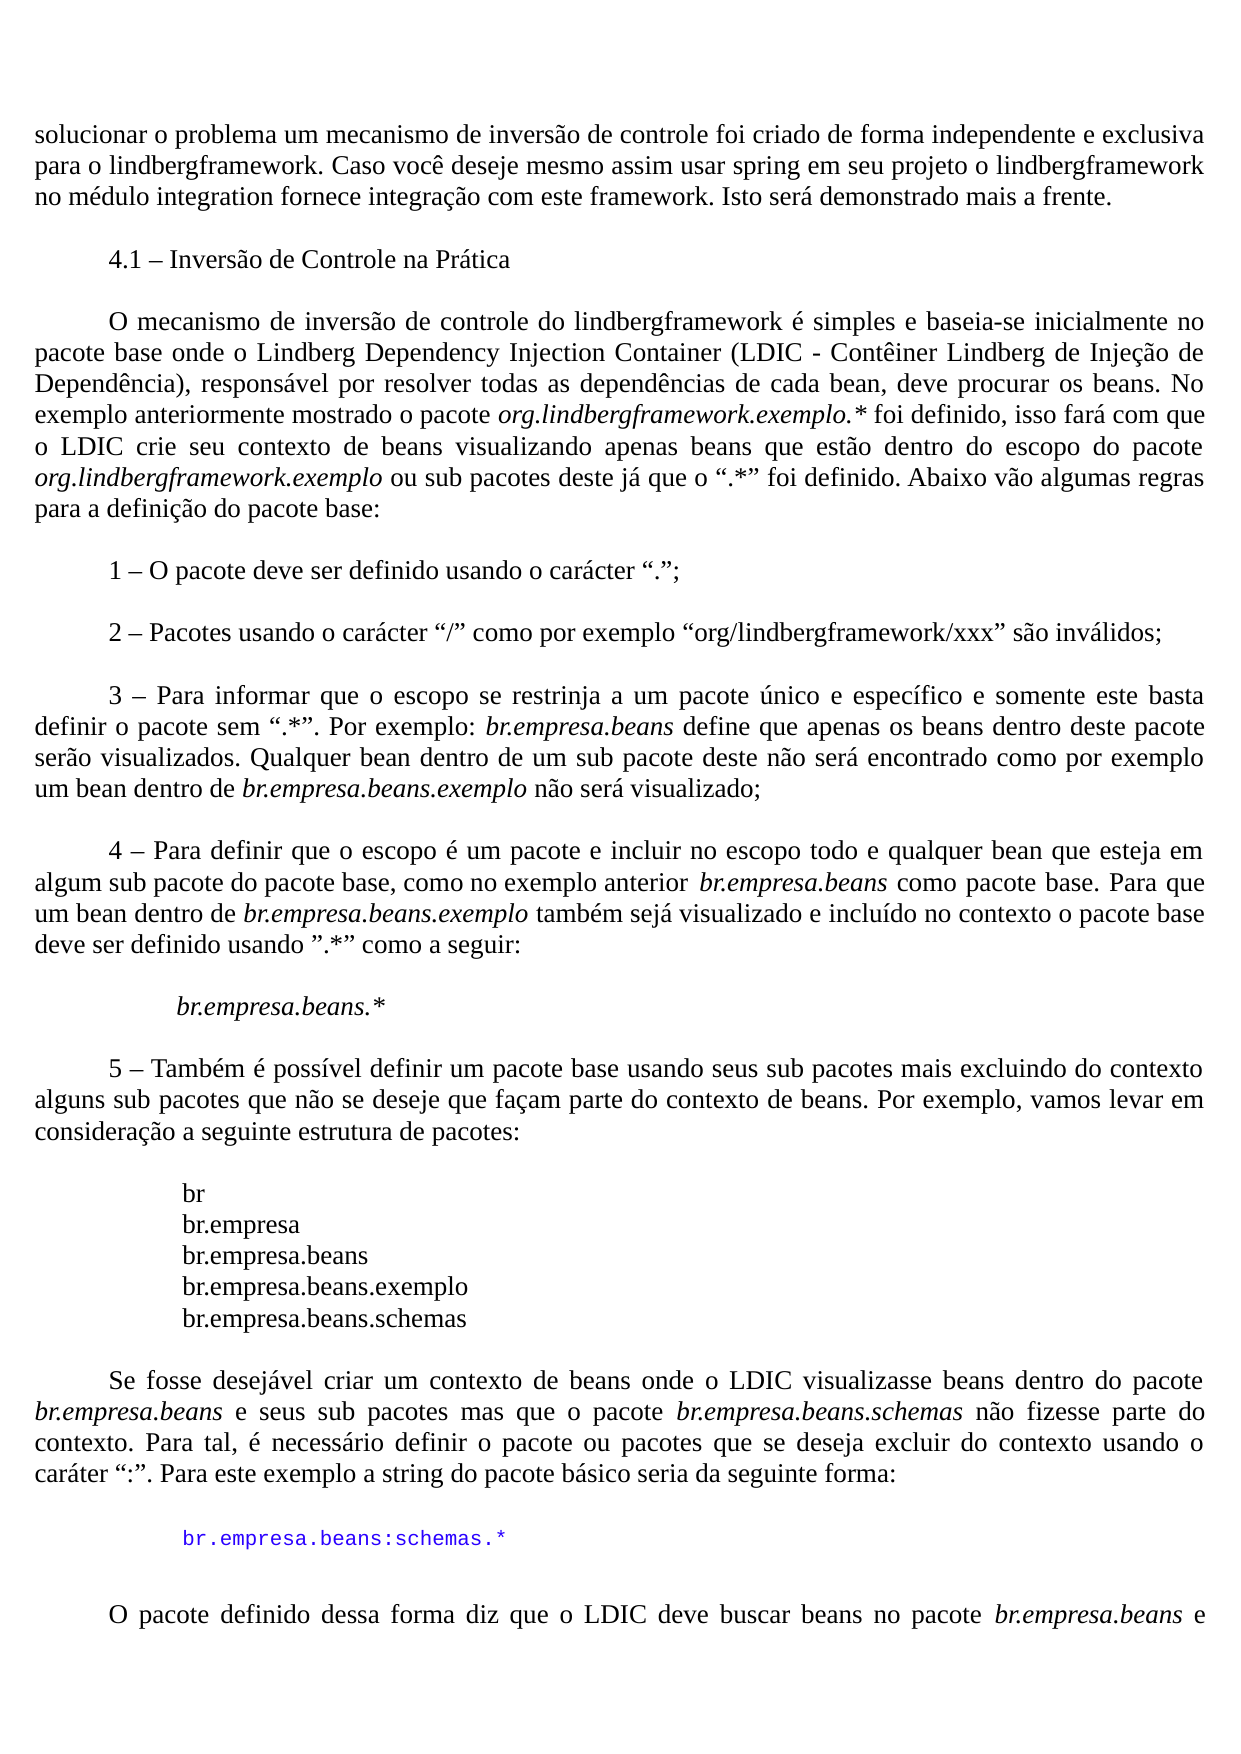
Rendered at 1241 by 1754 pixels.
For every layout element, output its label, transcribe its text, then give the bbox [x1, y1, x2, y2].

text br.empresa.beans [34, 1239, 1206, 1271]
text br.empresa.beans:schemas.* [34, 1520, 1206, 1551]
text 4 – Para definir que o escopo é um pacote e incluir no escopo todo e qualquer bean que esteja em algum sub pacote do pacote base, como no exemplo anterior br.empresa.beans como pacote base. Para que um bean dentro de br.empresa.beans.exemplo também sejá visualizado e incluído no contexto o pacote base deve ser definido usando ”.*” como a seguir: [34, 834, 1206, 959]
text br.empresa.beans.schemas [34, 1302, 1206, 1333]
text 3 – Para informar que o escopo se restrinja a um pacote único e específico e somente este basta definir o pacote sem “.*”. Por exemplo: br.empresa.beans define que apenas os beans dentro deste pacote serão visualizados. Qualquer bean dentro de um sub pacote deste não será encontrado como por exemplo um bean dentro de br.empresa.beans.exemplo não será visualizado; [34, 679, 1206, 803]
text 2 – Pacotes usando o carácter “/” como por exemplo “org/lindbergframework/xxx” são inválidos; [34, 616, 1206, 648]
text Se fosse desejável criar um contexto de beans onde o LDIC visualizasse beans dentro do pacote br.empresa.beans e seus sub pacotes mas que o pacote br.empresa.beans.schemas não fizesse parte do contexto. Para tal, é necessário definir o pacote ou pacotes que se deseja excluir do contexto usando o caráter “:”. Para este exemplo a string do pacote básico seria da seguinte forma: [34, 1364, 1206, 1488]
text 4.1 – Inversão de Controle na Prática [34, 243, 1206, 274]
text 5 – Também é possível definir um pacote base usando seus sub pacotes mais excluindo do contexto alguns sub pacotes que não se deseje que façam parte do contexto de beans. Por exemplo, vamos levar em consideração a seguinte estrutura de pacotes: [34, 1052, 1206, 1146]
text solucionar o problema um mecanismo de inversão de controle foi criado de forma independente e exclusiva para o lindbergframework. Caso você deseje mesmo assim usar spring em seu projeto o lindbergframework no médulo integration fornece integração com este framework. Isto será demonstrado mais a frente. [34, 118, 1206, 212]
text O pacote definido dessa forma diz que o LDIC deve buscar beans no pacote br.empresa.beans e [34, 1598, 1206, 1630]
text br [34, 1177, 1206, 1208]
text br.empresa.beans.* [34, 990, 1206, 1021]
text br.empresa.beans.exemplo [34, 1271, 1206, 1302]
text br.empresa [34, 1208, 1206, 1239]
text O mecanismo de inversão de controle do lindbergframework é simples e baseia-se inicialmente no pacote base onde o Lindberg Dependency Injection Container (LDIC - Contêiner Lindberg de Injeção de Dependência), responsável por resolver todas as dependências de cada bean, deve procurar os beans. No exemplo anteriormente mostrado o pacote org.lindbergframework.exemplo.* foi definido, isso fará com que o LDIC crie seu contexto de beans visualizando apenas beans que estão dentro do escopo do pacote org.lindbergframework.exemplo ou sub pacotes deste já que o “.*” foi definido. Abaixo vão algumas regras para a definição do pacote base: [34, 305, 1206, 523]
text 1 – O pacote deve ser definido usando o carácter “.”; [34, 554, 1206, 585]
